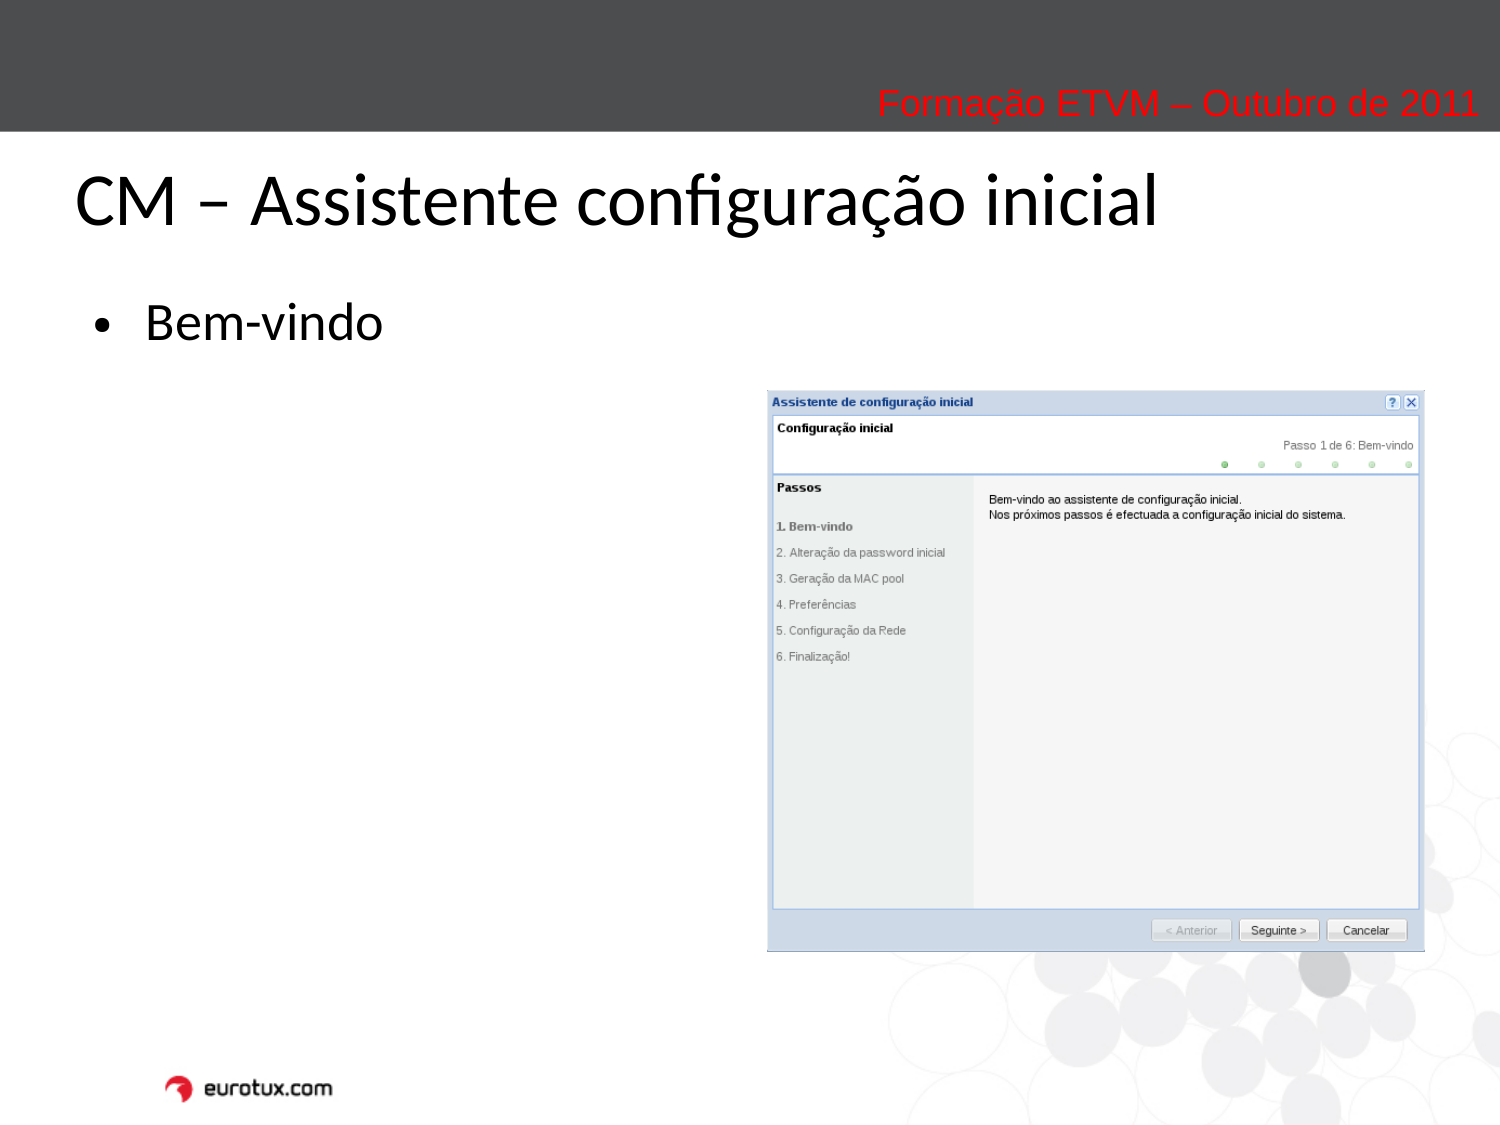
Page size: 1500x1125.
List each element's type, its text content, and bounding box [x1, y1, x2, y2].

picture [0, 0, 1500, 1125]
list Bem-vindo [75, 299, 734, 1043]
title CM – Assistente configuração inicial [75, 112, 1425, 301]
